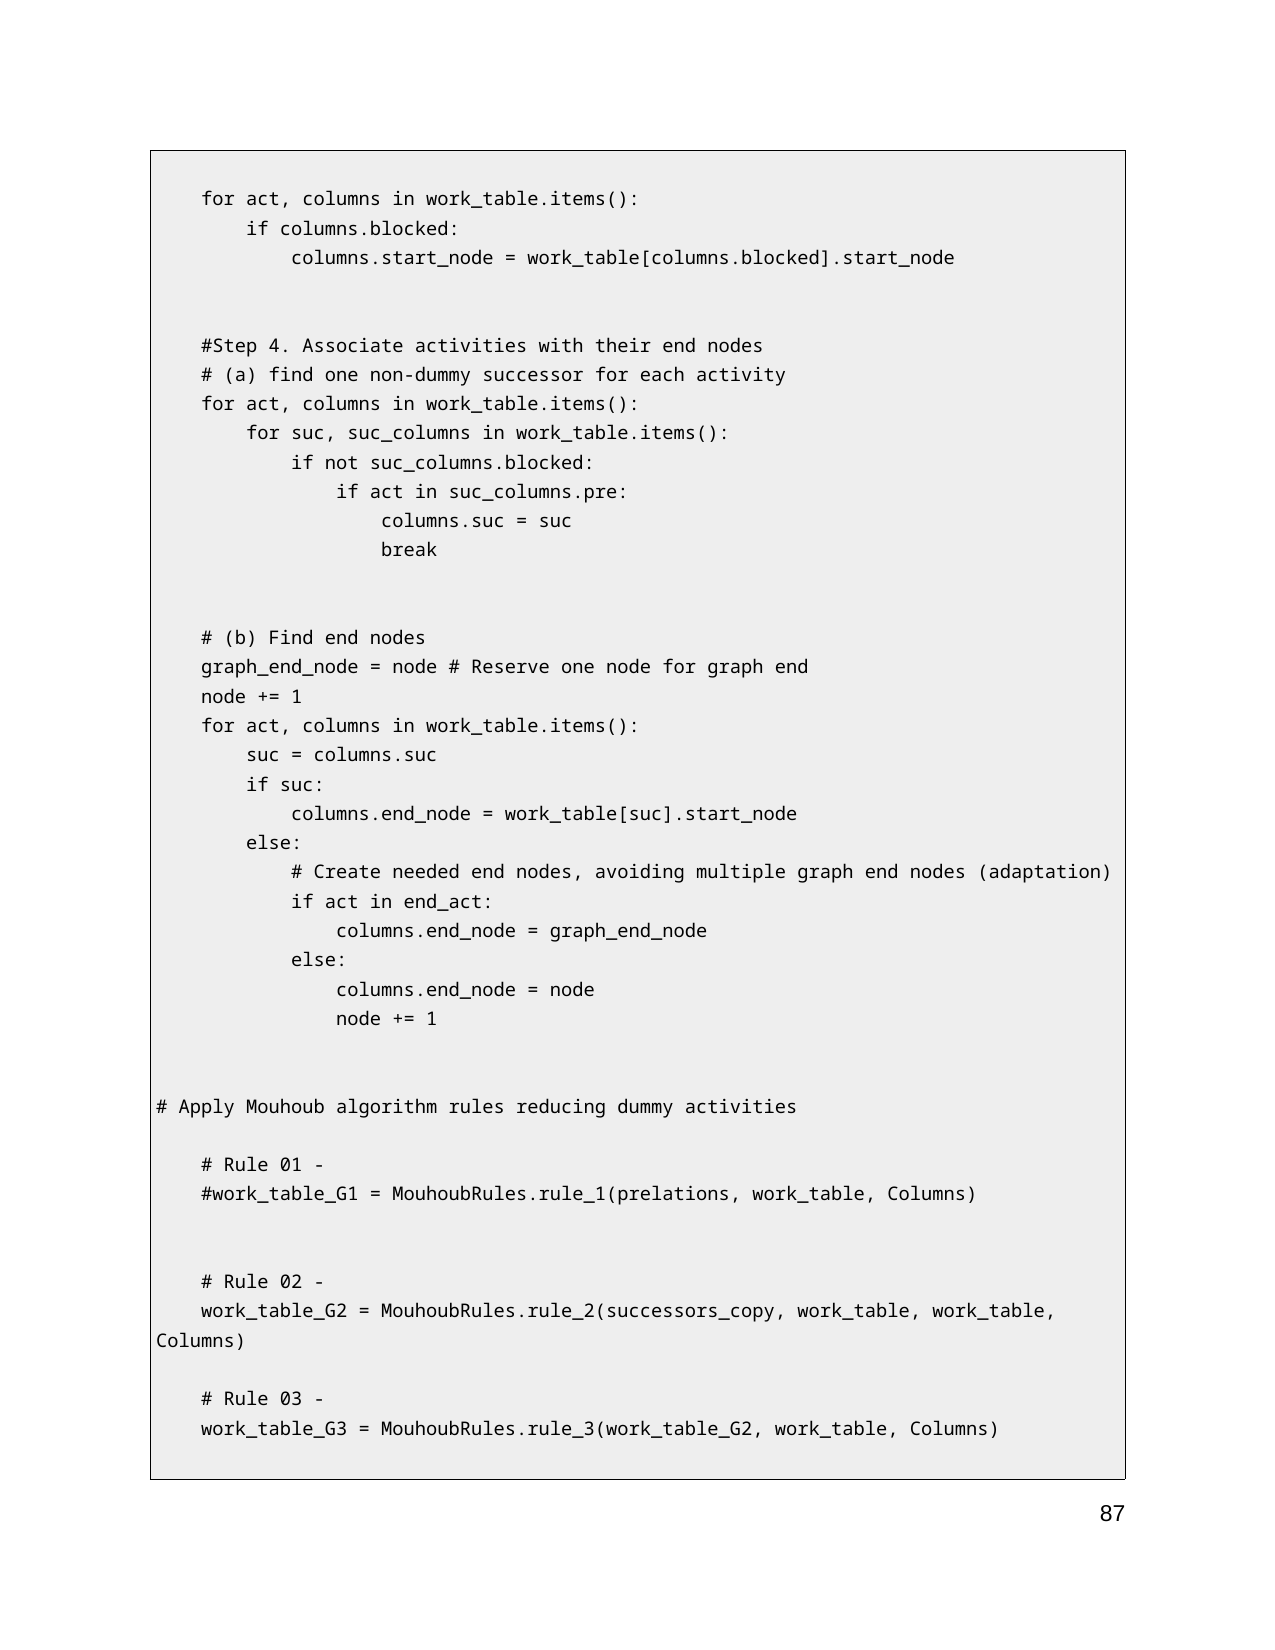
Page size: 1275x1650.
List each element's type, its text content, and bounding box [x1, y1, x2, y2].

table_header for act, columns in work_table.items(): if columns.blocked: columns.start_node = work_table[columns.blocked].start_node #Step 4. Associate activities with their end nodes # (a) find one non-dummy successor for each activity for act, columns in work_table.items(): for suc, suc_columns in work_table.items(): if not suc_columns.blocked: if act in suc_columns.pre: columns.suc = suc break # (b) Find end nodes graph_end_node = node # Reserve one node for graph end node += 1 for act, columns in work_table.items(): suc = columns.suc if suc: columns.end_node = work_table[suc].start_node else: # Create needed end nodes, avoiding multiple graph end nodes (adaptation) if act in end_act: columns.end_node = graph_end_node else: columns.end_node = node node += 1 # Apply Mouhoub algorithm rules reducing dummy activities # Rule 01 - #work_table_G1 = MouhoubRules.rule_1(prelations, work_table, Columns) # Rule 02 - work_table_G2 = MouhoubRules.rule_2(successors_copy, work_table, work_table, Columns) # Rule 03 - work_table_G3 = MouhoubRules.rule_3(work_table_G2, work_table, Columns) [151, 151, 1125, 1479]
